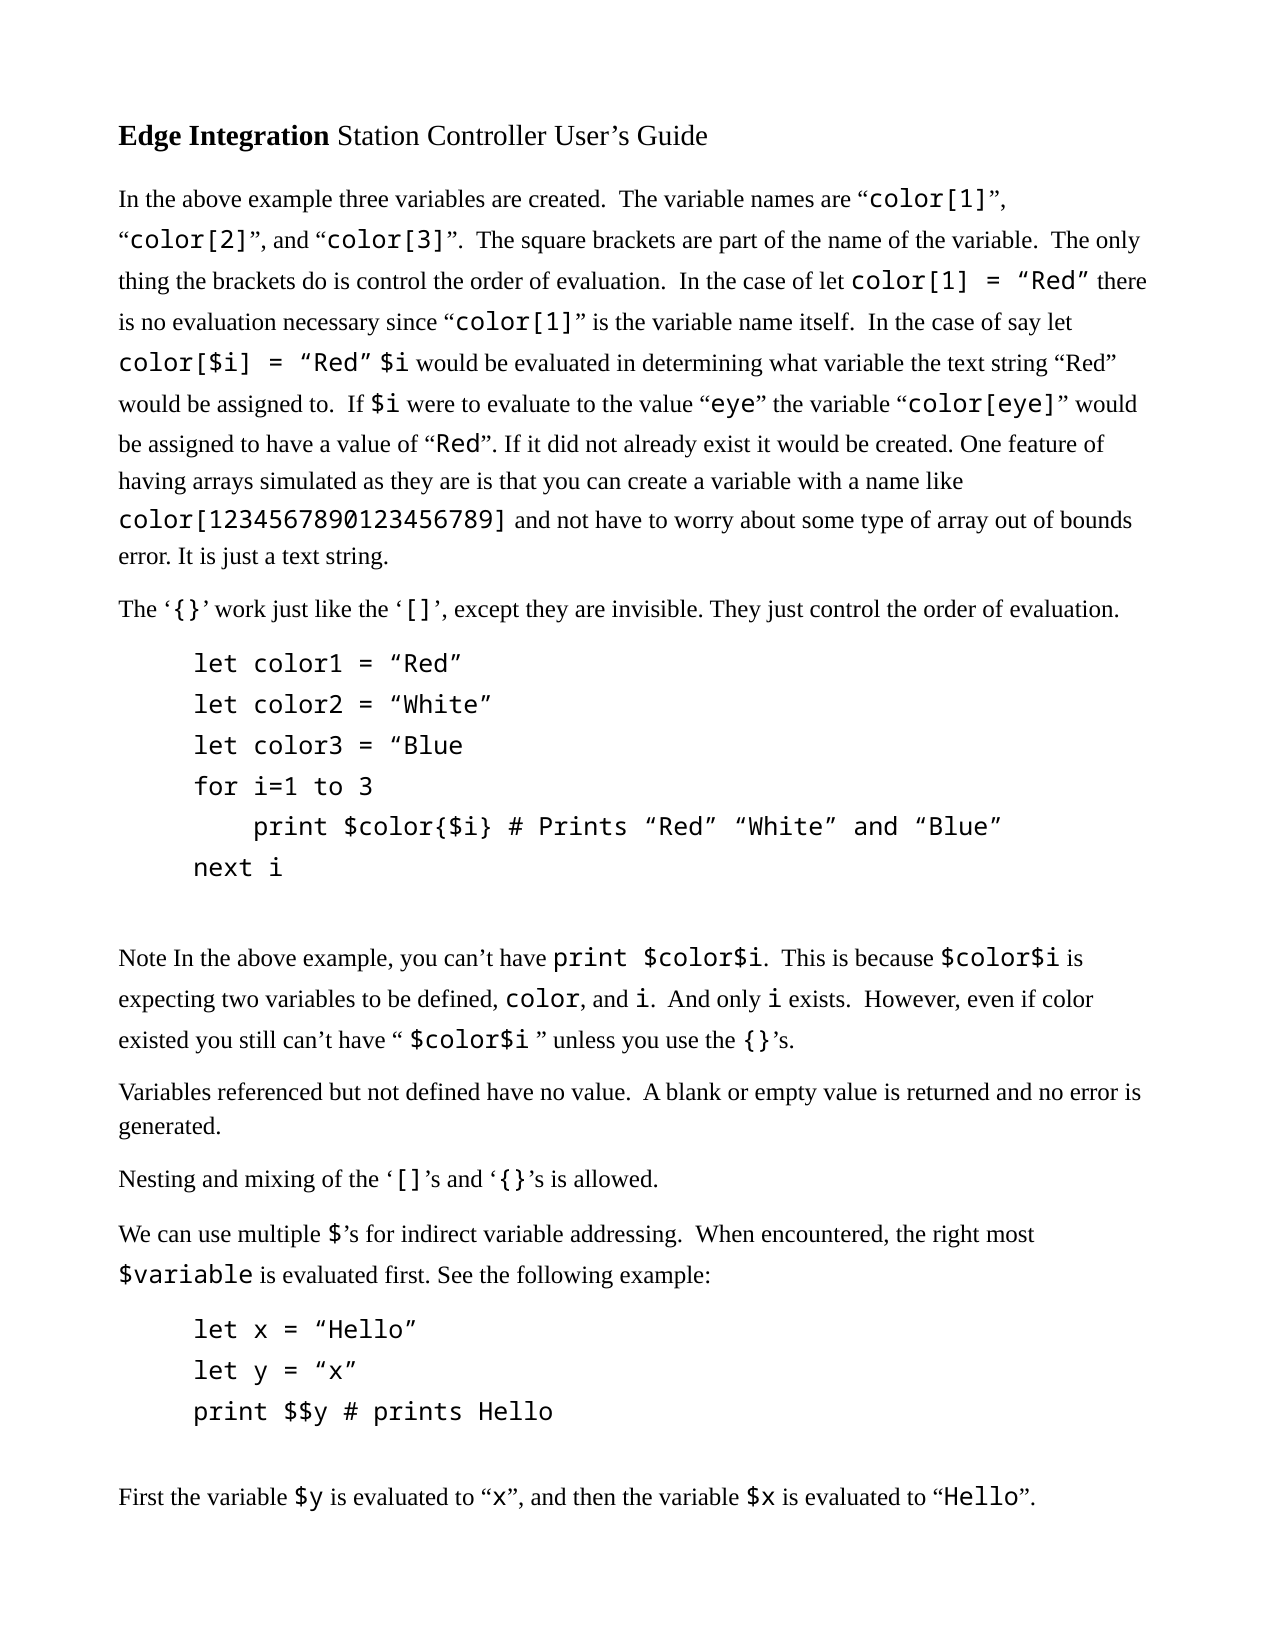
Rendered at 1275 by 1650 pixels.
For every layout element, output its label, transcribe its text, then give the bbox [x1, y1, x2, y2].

text let color1 = “Red” [193, 646, 1157, 680]
text let color3 = “Blue [193, 727, 1157, 761]
text Nesting and mixing of the ‘[]’s and ‘{}’s is allowed. [118, 1160, 1157, 1194]
text Note In the above example, you can’t have print $color$i. This is because $color$i is expecting two variables to be defined, color, and i. And only i exists. However, even if color existed you still can’t have “ $color$i ” unless you use the {}’s. [118, 940, 1157, 1056]
text next i [193, 850, 1157, 884]
text First the variable $y is evaluated to “x”, and then the variable $x is evaluated to “Hello”. [118, 1478, 1157, 1512]
text We can use multiple $’s for indirect variable addressing. When encountered, the right most $variable is evaluated first. See the following example: [118, 1216, 1157, 1291]
text Variables referenced but not defined have no value. A blank or empty value is returned and no error is generated. [118, 1077, 1157, 1140]
text In the above example three variables are created. The variable names are “color[1]”, “color[2]”, and “color[3]”. The square brackets are part of the name of the variable. The only thing the brackets do is control the order of evaluation. In the case of let color[1] = “Red” there is no evaluation necessary since “color[1]” is the variable name itself. In the case of say let color[$i] = “Red” $i would be evaluated in determining what variable the text string “Red” would be assigned to. If $i were to evaluate to the value “eye” the variable “color[eye]” would be assigned to have a value of “Red”. If it did not already exist it would be created. One feature of having arrays simulated as they are is that you can create a variable with a name like color[1234567890123456789] and not have to worry about some type of array out of bounds error. It is just a text string. [118, 181, 1157, 570]
text let x = “Hello” [193, 1312, 1157, 1346]
text The ‘{}’ work just like the ‘[]’, except they are invisible. They just control the order of evaluation. [118, 590, 1157, 624]
text let color2 = “White” [193, 687, 1157, 721]
text print $$y # prints Hello [193, 1394, 1157, 1428]
text let y = “x” [193, 1353, 1157, 1387]
text for i=1 to 3 [193, 768, 1157, 802]
text print $color{$i} # Prints “Red” “White” and “Blue” [193, 809, 1157, 843]
